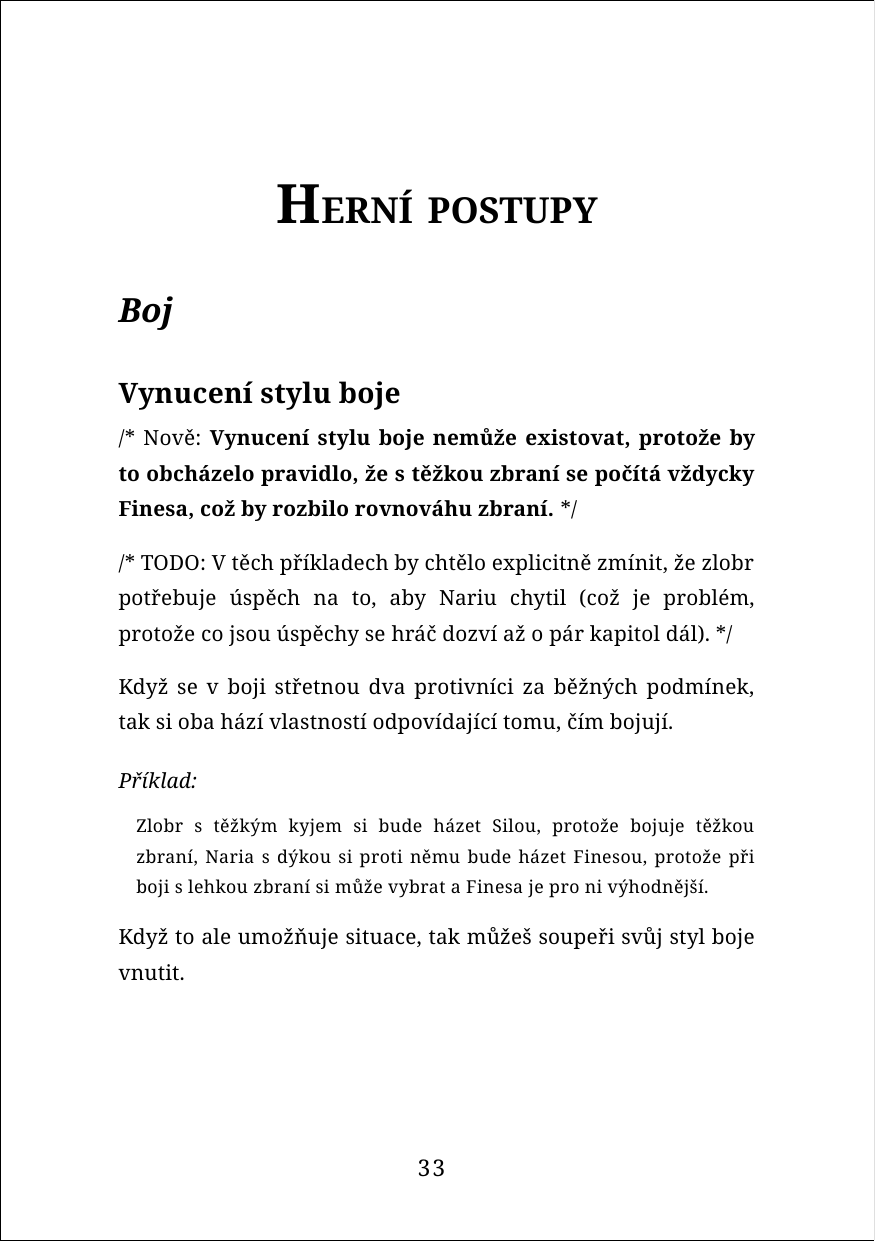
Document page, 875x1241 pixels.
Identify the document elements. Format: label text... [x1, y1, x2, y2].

text Když se v boji střetnou dva protivníci za běžných podmínek, tak si oba hází vlastností odpovídající tomu, čím bojují. [118, 672, 756, 736]
text Zlobr s těžkým kyjem si bude házet Silou, protože bojuje těžkou zbraní, Naria s dýkou si proti němu bude házet Finesou, protože při boji s lehkou zbraní si může vybrat a Finesa je pro ni výhodnější. [136, 814, 756, 898]
subtitle Vynucení stylu boje [118, 373, 756, 412]
text Když to ale umožňuje situace, tak můžeš soupeři svůj styl boje vnutit. [118, 922, 756, 986]
subtitle Boj [118, 287, 756, 332]
text /* Nově: Vynucení stylu boje nemůže existovat, protože by to obcházelo pravidlo, že s těžkou zbraní se počítá vždycky Finesa, což by rozbilo rovnováhu zbraní. */ [118, 423, 756, 523]
text Příklad: [118, 767, 756, 795]
subtitle Herní postupy [118, 166, 756, 239]
text /* TODO: V těch příkladech by chtělo explicitně zmínit, že zlobr potřebuje úspěch na to, aby Nariu chytil (což je problém, protože co jsou úspěchy se hráč dozví až o pár kapitol dál). */ [118, 548, 756, 647]
